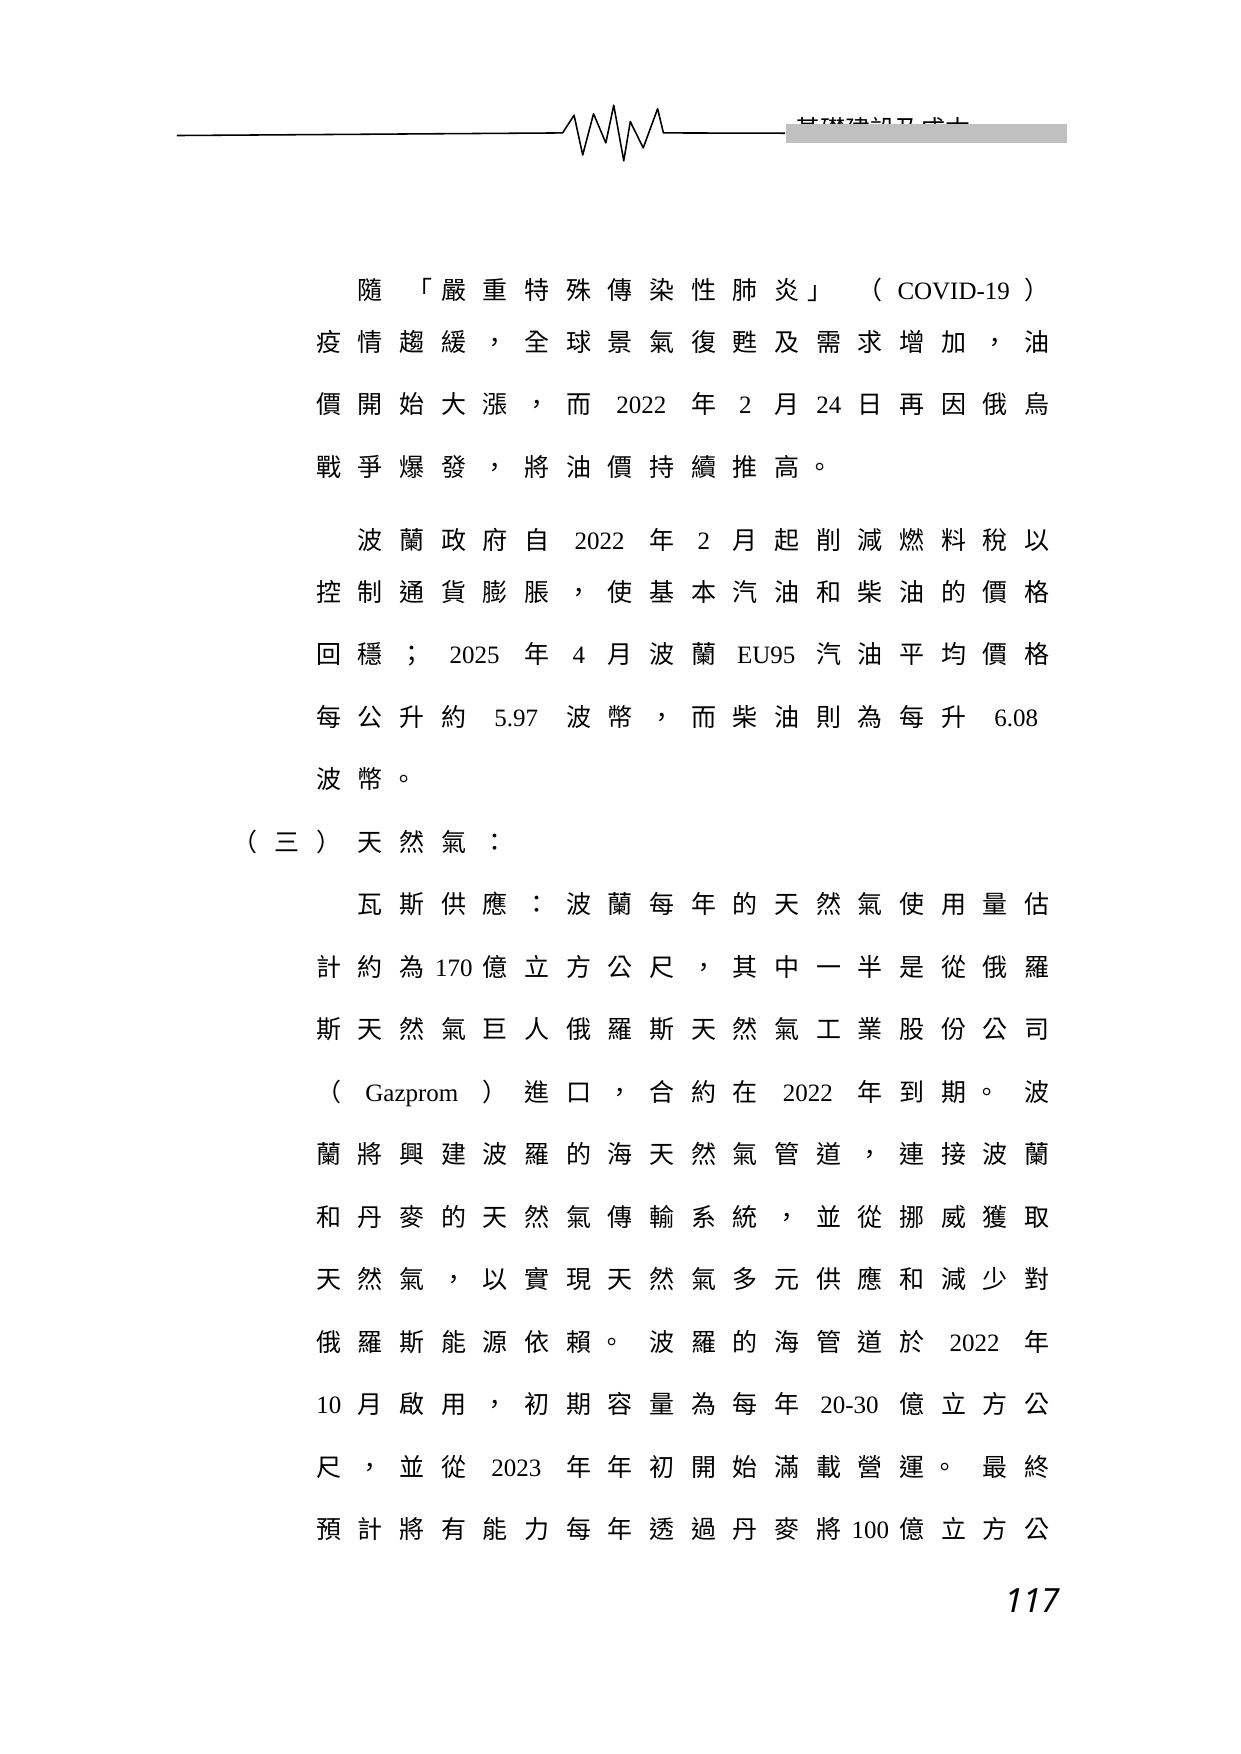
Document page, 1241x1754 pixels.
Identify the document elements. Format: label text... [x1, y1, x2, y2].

text 波蘭政府自2022年2月起削減燃料稅以控制通貨膨脹，使基本汽油和柴油的價格回穩；2025年4月波蘭EU95汽油平均價格每公升約5.97波幣，而柴油則為每升6.08波幣。 [281, 486, 1058, 799]
text （三）天然氣： [207, 799, 1058, 861]
text 隨「嚴重特殊傳染性肺炎」（COVID-19）疫情趨緩，全球景氣復甦及需求增加，油價開始大漲，而2022年2月24日再因俄烏戰爭爆發，將油價持續推高。 [281, 236, 1058, 486]
text 瓦斯供應：波蘭每年的天然氣使用量估計約為170億立方公尺，其中一半是從俄羅斯天然氣巨人俄羅斯天然氣工業股份公司（Gazprom）進口，合約在2022年到期。波蘭將興建波羅的海天然氣管道，連接波蘭和丹麥的天然氣傳輸系統，並從挪威獲取天然氣，以實現天然氣多元供應和減少對俄羅斯能源依賴。波羅的海管道於2022年10月啟用，初期容量為每年20-30億立方公尺，並從2023年年初開始滿載營運。最終預計將有能力每年透過丹麥將100億立方公 [281, 861, 1058, 1549]
